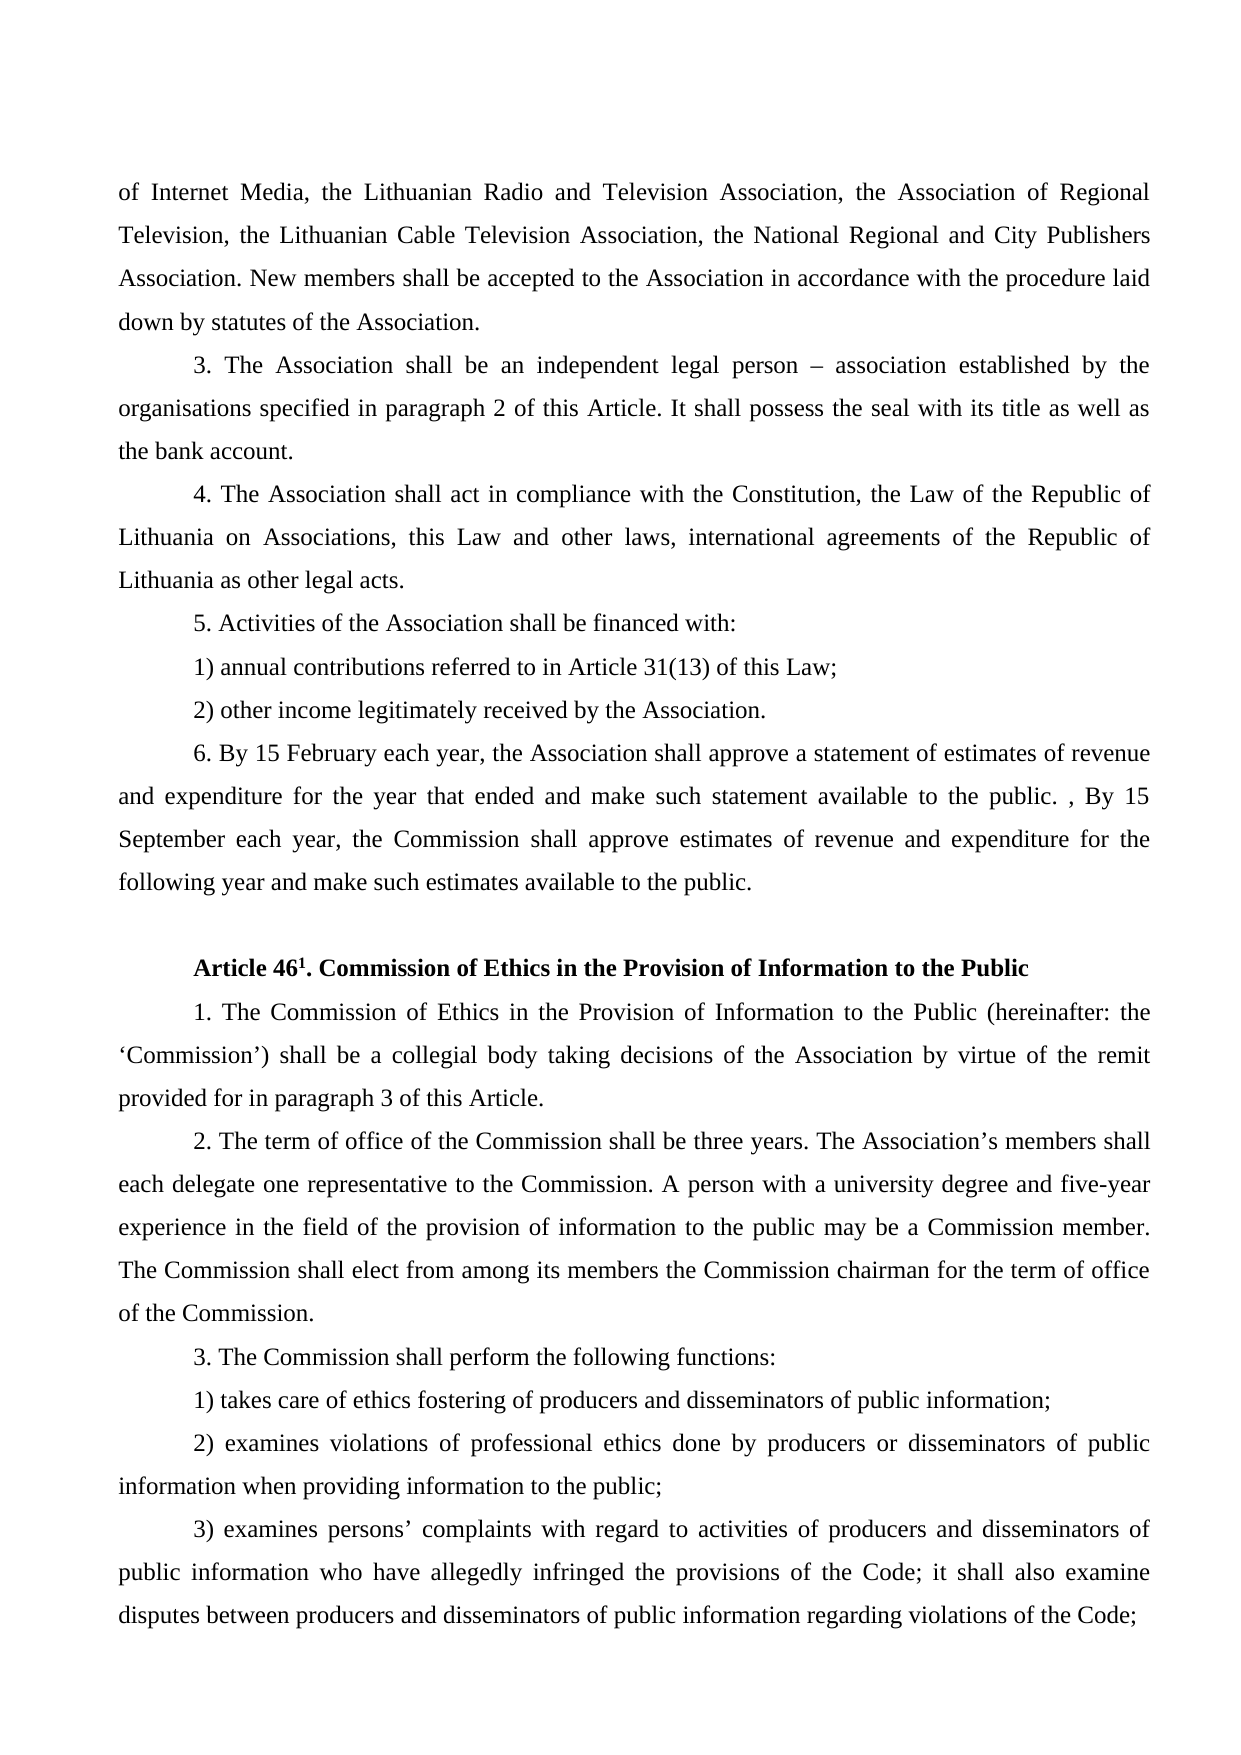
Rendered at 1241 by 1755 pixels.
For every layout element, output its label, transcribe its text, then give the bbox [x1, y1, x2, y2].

text 2. The term of office of the Commission shall be three years. The Association’s members shall each delegate one representative to the Commission. A person with a university degree and five-year experience in the field of the provision of information to the public may be a Commission member. The Commission shall elect from among its members the Commission chairman for the term of office of the Commission. [118, 1126, 1152, 1327]
text 5. Activities of the Association shall be financed with: [118, 608, 1152, 637]
text of Internet Media, the Lithuanian Radio and Television Association, the Association of Regional Television, the Lithuanian Cable Television Association, the National Regional and City Publishers Association. New members shall be accepted to the Association in accordance with the procedure laid down by statutes of the Association. [118, 177, 1152, 335]
text 2) other income legitimately received by the Association. [118, 695, 1152, 723]
text 3. The Association shall be an independent legal person – association established by the organisations specified in paragraph 2 of this Article. It shall possess the seal with its title as well as the bank account. [118, 350, 1152, 465]
text 3) examines persons’ complaints with regard to activities of producers and disseminators of public information who have allegedly infringed the provisions of the Code; it shall also examine disputes between producers and disseminators of public information regarding violations of the Code; [118, 1514, 1152, 1629]
text 1. The Commission of Ethics in the Provision of Information to the Public (hereinafter: the ‘Commission’) shall be a collegial body taking decisions of the Association by virtue of the remit provided for in paragraph 3 of this Article. [118, 997, 1152, 1112]
text 4. The Association shall act in compliance with the Constitution, the Law of the Republic of Lithuania on Associations, this Law and other laws, international agreements of the Republic of Lithuania as other legal acts. [118, 479, 1152, 594]
text Article 461. Commission of Ethics in the Provision of Information to the Public [118, 953, 1152, 982]
text 3. The Commission shall perform the following functions: [118, 1342, 1152, 1370]
text 2) examines violations of professional ethics done by producers or disseminators of public information when providing information to the public; [118, 1428, 1152, 1500]
text 6. By 15 February each year, the Association shall approve a statement of estimates of revenue and expenditure for the year that ended and make such statement available to the public. , By 15 September each year, the Commission shall approve estimates of revenue and expenditure for the following year and make such estimates available to the public. [118, 738, 1152, 896]
text 1) takes care of ethics fostering of producers and disseminators of public information; [118, 1385, 1152, 1413]
text 1) annual contributions referred to in Article 31(13) of this Law; [118, 652, 1152, 680]
